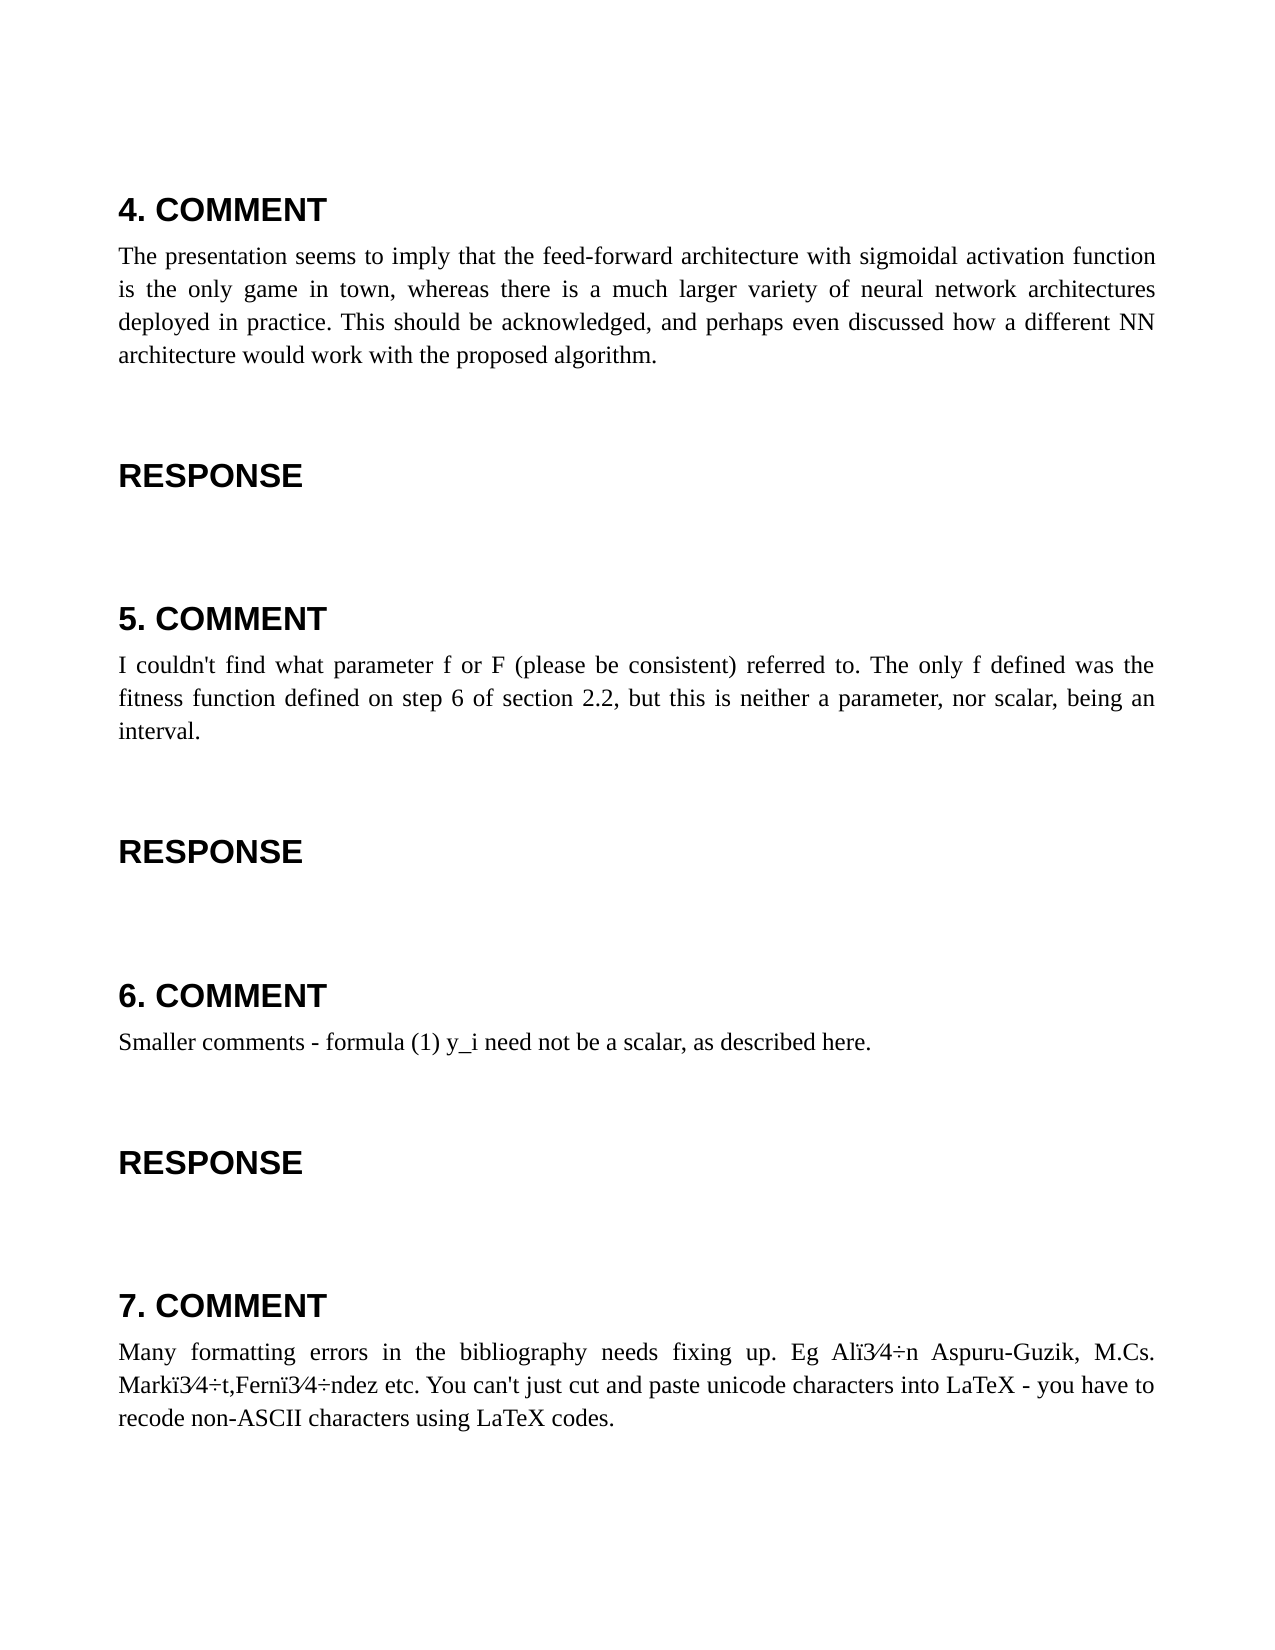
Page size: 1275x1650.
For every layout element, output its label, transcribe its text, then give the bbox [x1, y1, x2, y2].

subtitle RESPONSE [118, 832, 1157, 871]
text The presentation seems to imply that the feed-forward architecture with sigmoidal activation function is the only game in town, whereas there is a much larger variety of neural network architectures deployed in practice. This should be acknowledged, and perhaps even discussed how a different NN architecture would work with the proposed algorithm. [118, 241, 1157, 369]
subtitle 4. COMMENT [118, 190, 1157, 228]
subtitle 7. COMMENT [118, 1287, 1157, 1325]
text Many formatting errors in the bibliography needs fixing up. Eg Alï3⁄4÷n Aspuru-Guzik, M.Cs. Markï3⁄4÷t,Fernï3⁄4÷ndez etc. You can't just cut and paste unicode characters into LaTeX - you have to recode non-ASCII characters using LaTeX codes. [118, 1337, 1157, 1432]
subtitle 6. COMMENT [118, 976, 1157, 1014]
text I couldn't find what parameter f or F (please be consistent) referred to. The only f defined was the fitness function defined on step 6 of section 2.2, but this is neither a parameter, nor scalar, being an interval. [118, 650, 1157, 745]
text Smaller comments - formula (1) y_i need not be a scalar, as described here. [118, 1027, 1157, 1056]
subtitle 5. COMMENT [118, 599, 1157, 638]
subtitle RESPONSE [118, 456, 1157, 494]
subtitle RESPONSE [118, 1143, 1157, 1181]
